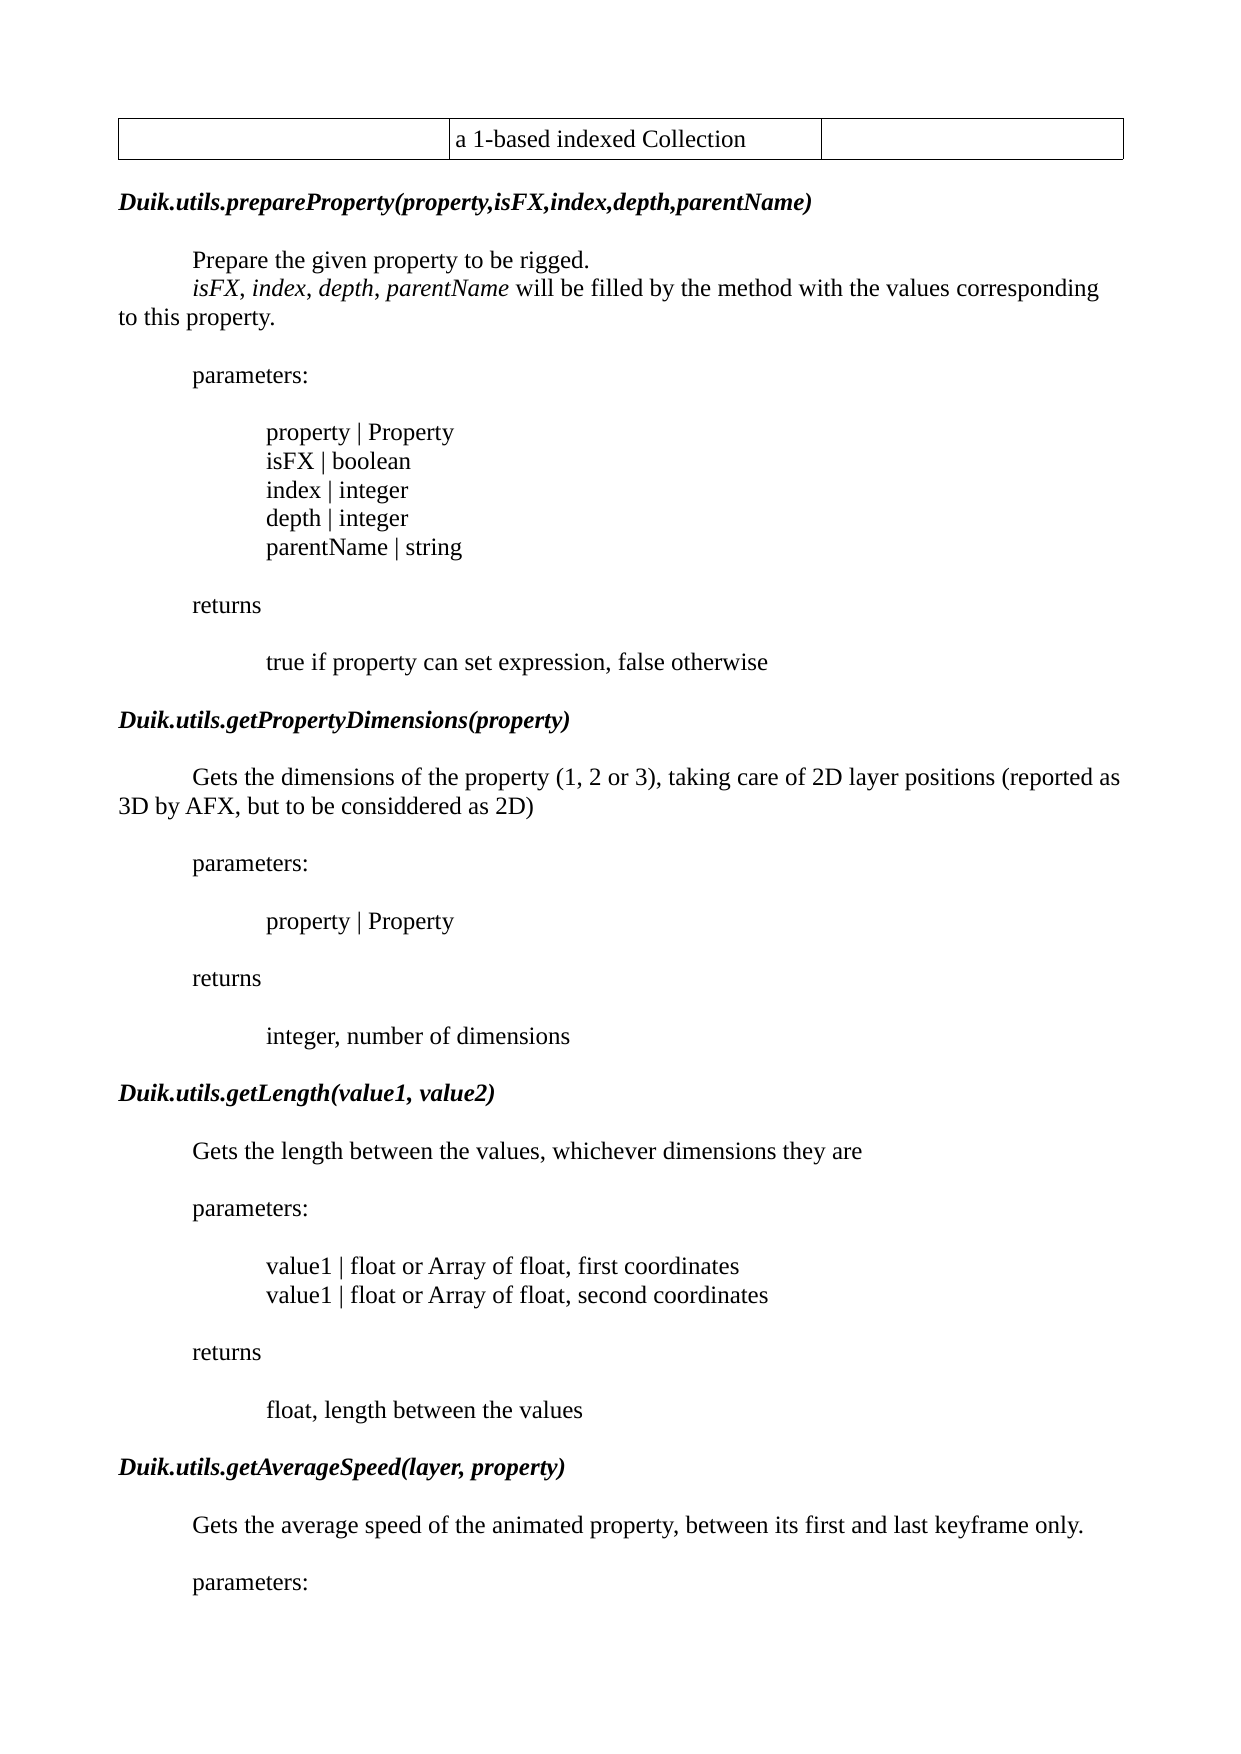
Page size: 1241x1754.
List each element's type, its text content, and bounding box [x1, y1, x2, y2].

text value1 | float or Array of float, first coordinates [118, 1251, 1122, 1280]
text depth | integer [118, 503, 1122, 532]
text parameters: [118, 1193, 1122, 1222]
text property | Property [118, 906, 1122, 935]
text isFX | boolean [118, 446, 1122, 475]
text true if property can set expression, false otherwise [118, 647, 1122, 676]
text integer, number of dimensions [118, 1021, 1122, 1050]
text value1 | float or Array of float, second coordinates [118, 1280, 1122, 1308]
text Duik.utils.prepareProperty(property,isFX,index,depth,parentName) [118, 187, 1122, 216]
text returns [118, 1337, 1122, 1366]
text Duik.utils.getPropertyDimensions(property) [118, 705, 1122, 733]
text parentName | string [118, 532, 1122, 561]
text returns [118, 963, 1122, 992]
text isFX, index, depth, parentName will be filled by the method with the values corresponding to this property. [118, 273, 1122, 331]
table_cell [822, 119, 1123, 158]
text index | integer [118, 475, 1122, 503]
text returns [118, 590, 1122, 618]
table_cell [119, 119, 449, 158]
text Duik.utils.getAverageSpeed(layer, property) [118, 1452, 1122, 1481]
text Gets the average speed of the animated property, between its first and last keyframe only. [118, 1510, 1122, 1538]
text Duik.utils.getLength(value1, value2) [118, 1078, 1122, 1107]
text parameters: [118, 848, 1122, 877]
text Prepare the given property to be rigged. [118, 245, 1122, 273]
text parameters: [118, 360, 1122, 388]
table_cell a 1-based indexed Collection [450, 119, 821, 158]
text property | Property [118, 417, 1122, 446]
text Gets the length between the values, whichever dimensions they are [118, 1136, 1122, 1165]
text parameters: [118, 1567, 1122, 1596]
text Gets the dimensions of the property (1, 2 or 3), taking care of 2D layer positions (reported as 3D by AFX, but to be considdered as 2D) [118, 762, 1122, 820]
text float, length between the values [118, 1395, 1122, 1423]
